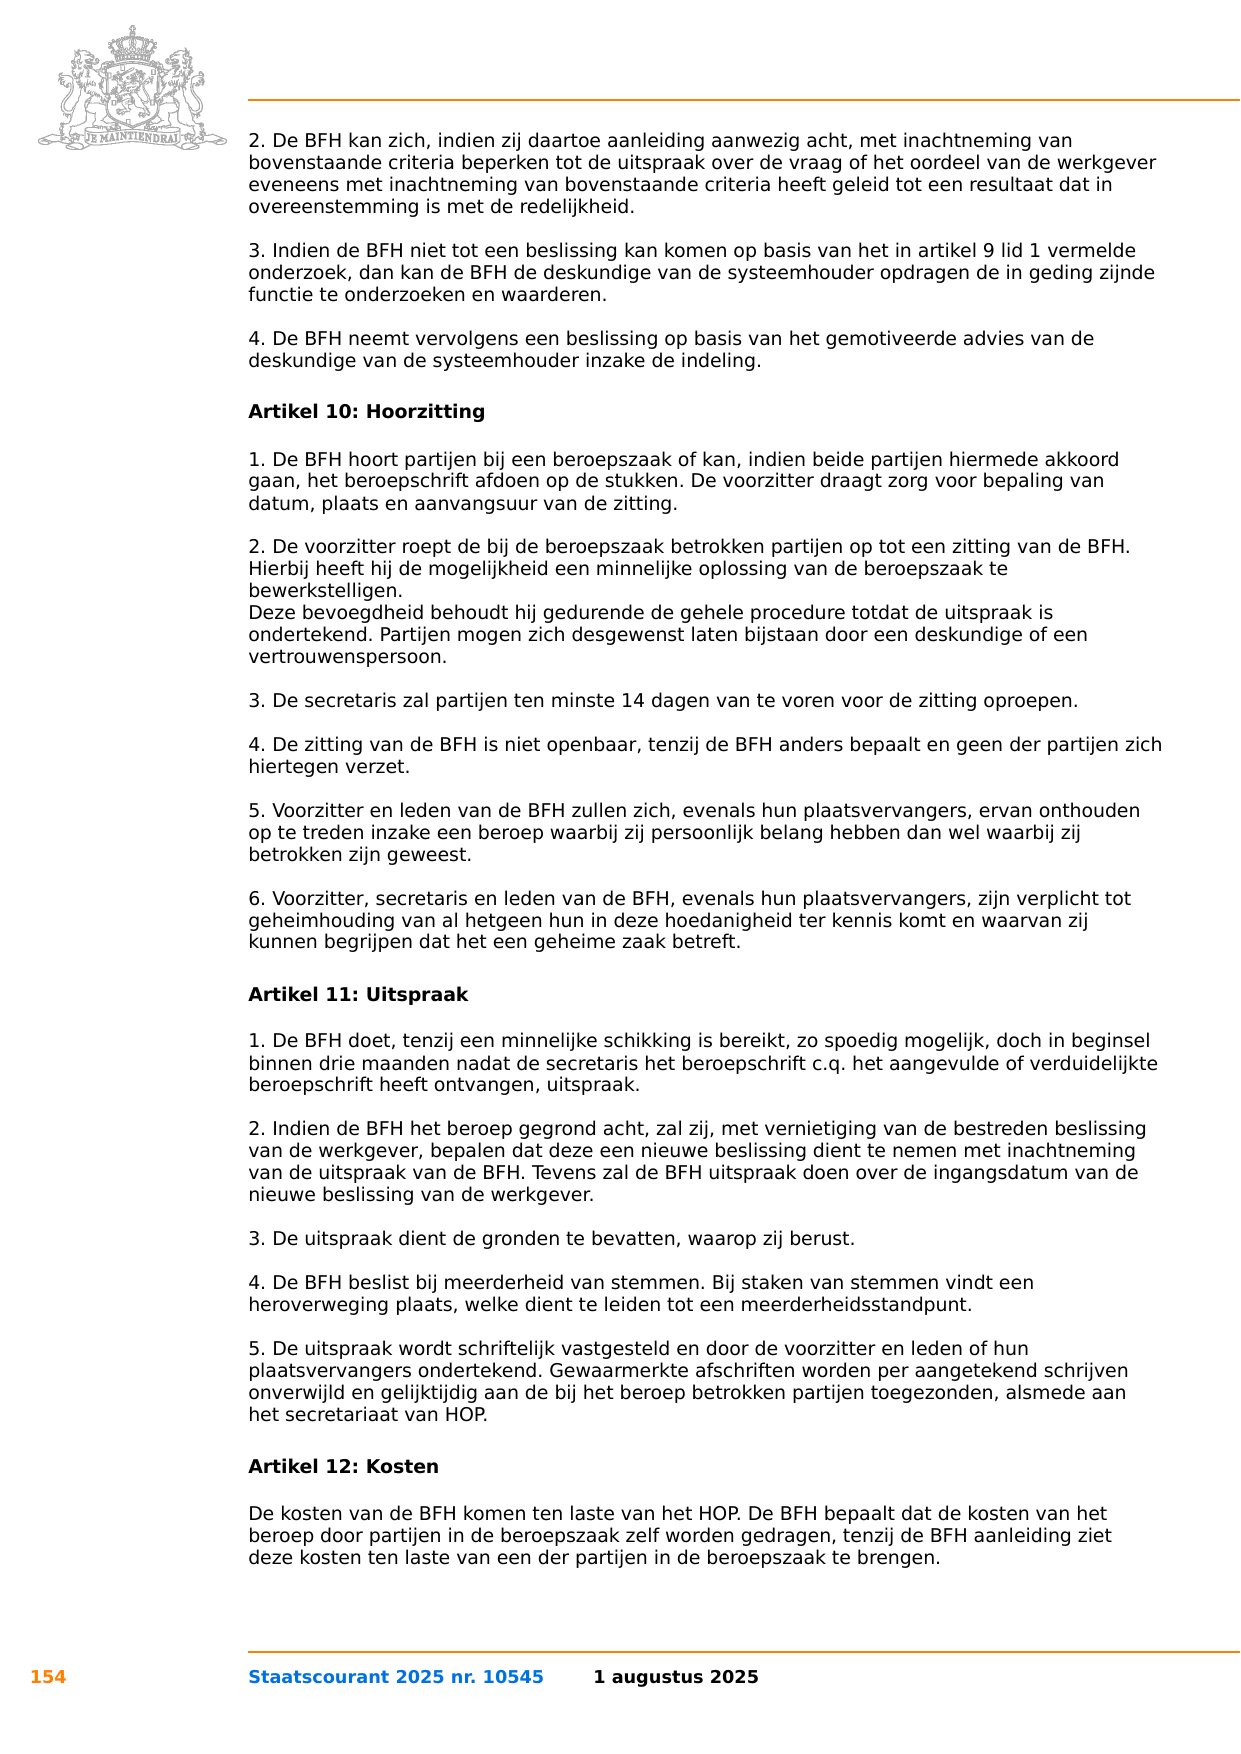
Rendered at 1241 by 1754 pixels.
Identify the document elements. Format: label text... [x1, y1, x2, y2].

text 1. De BFH doet, tenzij een minnelijke schikking is bereikt, zo spoedig mogelijk, doch in beginsel binnen drie maanden nadat de secretaris het beroepschrift c.q. het aangevulde of verduidelijkte beroepschrift heeft ontvangen, uitspraak. [248, 1030, 1163, 1096]
subtitle Artikel 11: Uitspraak [248, 983, 1163, 1005]
text 5. Voorzitter en leden van de BFH zullen zich, evenals hun plaatsvervangers, ervan onthouden op te treden inzake een beroep waarbij zij persoonlijk belang hebben dan wel waarbij zij betrokken zijn geweest. [248, 800, 1163, 866]
text 4. De BFH beslist bij meerderheid van stemmen. Bij staken van stemmen vindt een heroverweging plaats, welke dient te leiden tot een meerderheidsstandpunt. [248, 1272, 1163, 1316]
subtitle Artikel 12: Kosten [248, 1456, 1163, 1478]
text 2. De BFH kan zich, indien zij daartoe aanleiding aanwezig acht, met inachtneming van bovenstaande criteria beperken tot de uitspraak over de vraag of het oordeel van de werkgever eveneens met inachtneming van bovenstaande criteria heeft geleid tot een resultaat dat in overeenstemming is met de redelijkheid. [248, 130, 1163, 218]
text 4. De BFH neemt vervolgens een beslissing op basis van het gemotiveerde advies van de deskundige van de systeemhouder inzake de indeling. [248, 327, 1163, 371]
text 6. Voorzitter, secretaris en leden van de BFH, evenals hun plaatsvervangers, zijn verplicht tot geheimhouding van al hetgeen hun in deze hoedanigheid ter kennis komt en waarvan zij kunnen begrijpen dat het een geheime zaak betreft. [248, 887, 1163, 953]
text 3. De uitspraak dient de gronden te bevatten, waarop zij berust. [248, 1228, 1163, 1250]
picture [38, 25, 227, 150]
text 2. De voorzitter roept de bij de beroepszaak betrokken partijen op tot een zitting van de BFH. Hierbij heeft hij de mogelijkheid een minnelijke oplossing van de beroepszaak te bewerkstelligen. [248, 536, 1163, 602]
text De kosten van de BFH komen ten laste van het HOP. De BFH bepaalt dat de kosten van het beroep door partijen in de beroepszaak zelf worden gedragen, tenzij de BFH aanleiding ziet deze kosten ten laste van een der partijen in de beroepszaak te brengen. [248, 1503, 1163, 1568]
text 3. Indien de BFH niet tot een beslissing kan komen op basis van het in artikel 9 lid 1 vermelde onderzoek, dan kan de BFH de deskundige van de systeemhouder opdragen de in geding zijnde functie te onderzoeken en waarderen. [248, 240, 1163, 306]
text 4. De zitting van de BFH is niet openbaar, tenzij de BFH anders bepaalt en geen der partijen zich hiertegen verzet. [248, 734, 1163, 778]
text 1. De BFH hoort partijen bij een beroepszaak of kan, indien beide partijen hiermede akkoord gaan, het beroepschrift afdoen op de stukken. De voorzitter draagt zorg voor bepaling van datum, plaats en aanvangsuur van de zitting. [248, 448, 1163, 514]
text Deze bevoegdheid behoudt hij gedurende de gehele procedure totdat de uitspraak is ondertekend. Partijen mogen zich desgewenst laten bijstaan door een deskundige of een vertrouwenspersoon. [248, 602, 1163, 668]
subtitle Artikel 10: Hoorzitting [248, 401, 1163, 423]
text 5. De uitspraak wordt schriftelijk vastgesteld en door de voorzitter en leden of hun plaatsvervangers ondertekend. Gewaarmerkte afschriften worden per aangetekend schrijven onverwijld en gelijktijdig aan de bij het beroep betrokken partijen toegezonden, alsmede aan het secretariaat van HOP. [248, 1338, 1163, 1426]
text 3. De secretaris zal partijen ten minste 14 dagen van te voren voor de zitting oproepen. [248, 690, 1163, 712]
text 2. Indien de BFH het beroep gegrond acht, zal zij, met vernietiging van de bestreden beslissing van de werkgever, bepalen dat deze een nieuwe beslissing dient te nemen met inachtneming van de uitspraak van de BFH. Tevens zal de BFH uitspraak doen over de ingangsdatum van de nieuwe beslissing van de werkgever. [248, 1118, 1163, 1206]
